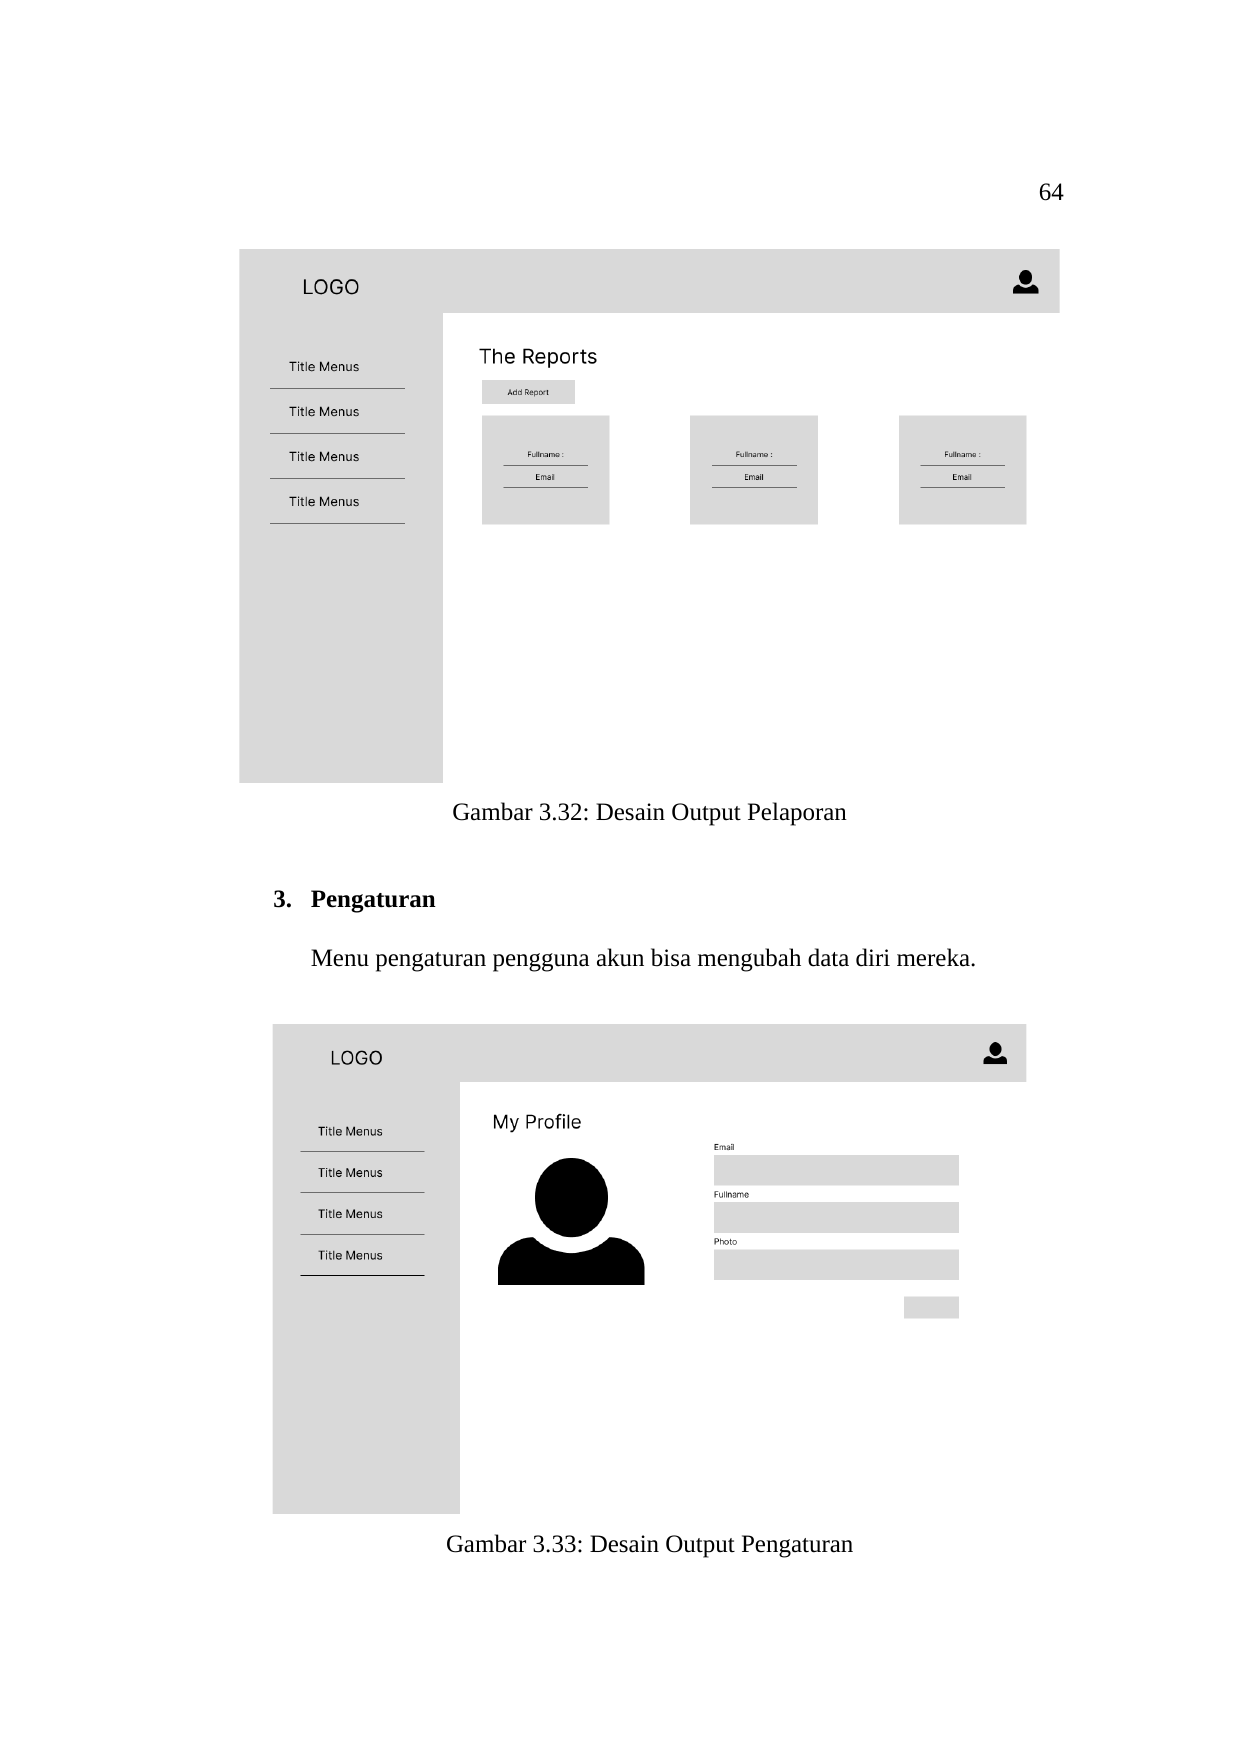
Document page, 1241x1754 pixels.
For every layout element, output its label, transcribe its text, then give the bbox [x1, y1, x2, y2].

text Gambar 3.33: Desain Output Pengaturan [273, 1514, 1026, 1557]
picture [272, 1024, 1027, 1514]
text Menu pengaturan pengguna akun bisa mengubah data diri mereka. [236, 943, 1063, 972]
picture [239, 249, 1060, 783]
text Gambar 3.32: Desain Output Pelaporan [239, 783, 1059, 826]
list Pengaturan [273, 884, 1063, 912]
